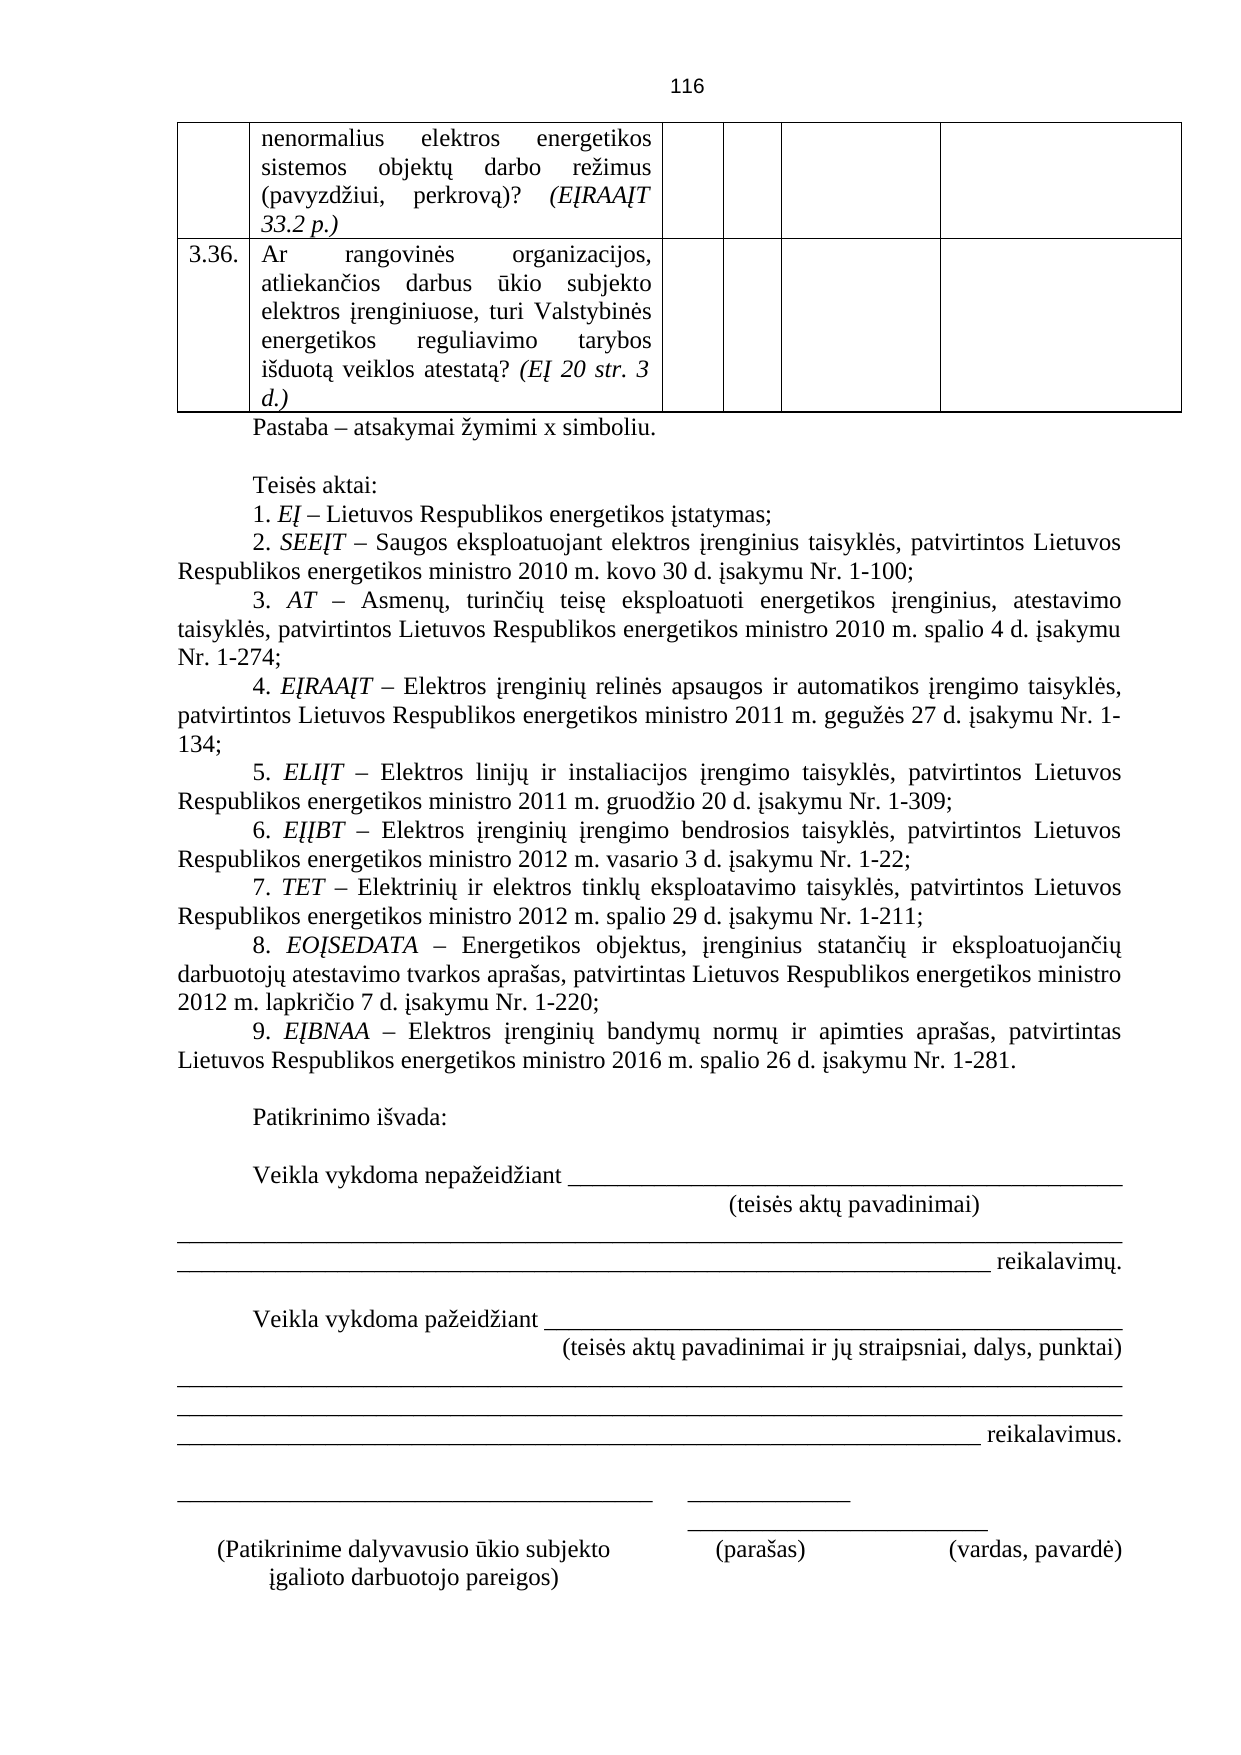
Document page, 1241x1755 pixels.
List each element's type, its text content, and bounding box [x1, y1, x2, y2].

table_cell [782, 239, 940, 411]
text 3. AT – Asmenų, turinčių teisę eksploatuoti energetikos įrenginius, atestavimo taisyklės, patvirtintos Lietuvos Respublikos energetikos ministro 2010 m. spalio 4 d. įsakymu Nr. 1-274; [177, 585, 1122, 671]
text 7. TET – Elektrinių ir elektros tinklų eksploatavimo taisyklės, patvirtintos Lietuvos Respublikos energetikos ministro 2012 m. spalio 29 d. įsakymu Nr. 1-211; [177, 872, 1122, 930]
text 9. EĮBNAA – Elektros įrenginių bandymų normų ir apimties aprašas, patvirtintas Lietuvos Respublikos energetikos ministro 2016 m. spalio 26 d. įsakymu Nr. 1-281. [177, 1016, 1122, 1074]
table_cell [724, 239, 781, 411]
text 8. EOĮSEDATA – Energetikos objektus, įrenginius statančių ir eksploatuojančių darbuotojų atestavimo tvarkos aprašas, patvirtintas Lietuvos Respublikos energetikos ministro 2012 m. lapkričio 7 d. įsakymu Nr. 1-220; [177, 930, 1122, 1016]
text 2. SEEĮT – Saugos eksploatuojant elektros įrenginius taisyklės, patvirtintos Lietuvos Respublikos energetikos ministro 2010 m. kovo 30 d. įsakymu Nr. 1-100; [177, 527, 1122, 585]
text reikalavimus. [177, 1419, 1122, 1447]
text 6. EĮĮBT – Elektros įrenginių įrengimo bendrosios taisyklės, patvirtintos Lietuvos Respublikos energetikos ministro 2012 m. vasario 3 d. įsakymu Nr. 1-22; [177, 815, 1122, 872]
text Veikla vykdoma nepažeidžiant [177, 1160, 1122, 1189]
text 4. EĮRAAĮT – Elektros įrenginių relinės apsaugos ir automatikos įrengimo taisyklės, patvirtintos Lietuvos Respublikos energetikos ministro 2011 m. gegužės 27 d. įsakymu Nr. 1-134; [177, 671, 1122, 757]
text Teisės aktai: [177, 470, 1122, 499]
text 5. ELIĮT – Elektros linijų ir instaliacijos įrengimo taisyklės, patvirtintos Lietuvos Respublikos energetikos ministro 2011 m. gruodžio 20 d. įsakymu Nr. 1-309; [177, 757, 1122, 815]
table_cell [663, 239, 723, 411]
table_cell [941, 239, 1181, 411]
table_cell Ar rangovinės organizacijos, atliekančios darbus ūkio subjekto elektros įrenginiuose, turi Valstybinės energetikos reguliavimo tarybos išduotą veiklos atestatą? (EĮ 20 str. 3 d.) [250, 239, 662, 411]
text (Patikrinime dalyvavusio ūkio subjekto (parašas) (vardas, pavardė) [177, 1534, 1122, 1562]
text įgalioto darbuotojo pareigos) [177, 1562, 1122, 1591]
text Patikrinimo išvada: [177, 1102, 1122, 1131]
text reikalavimų. [177, 1246, 1122, 1275]
text Veikla vykdoma pažeidžiant [177, 1304, 1122, 1332]
table_cell [724, 123, 781, 238]
table_cell [941, 123, 1181, 238]
table_cell [663, 123, 723, 238]
text Pastaba – atsakymai žymimi x simboliu. [177, 413, 1122, 441]
table_cell nenormalius elektros energetikos sistemos objektų darbo režimus (pavyzdžiui, perkrovą)? (EĮRAAĮT 33.2 p.) [250, 123, 662, 238]
text (teisės aktų pavadinimai ir jų straipsniai, dalys, punktai) [177, 1332, 1122, 1361]
table_cell [782, 123, 940, 238]
table_cell [178, 123, 249, 238]
text ______________________________________ _____________ ________________________ [177, 1476, 1122, 1534]
table_cell 3.36. [178, 239, 249, 411]
text 1. EĮ – Lietuvos Respublikos energetikos įstatymas; [177, 499, 1122, 527]
text (teisės aktų pavadinimai) [177, 1189, 1122, 1217]
